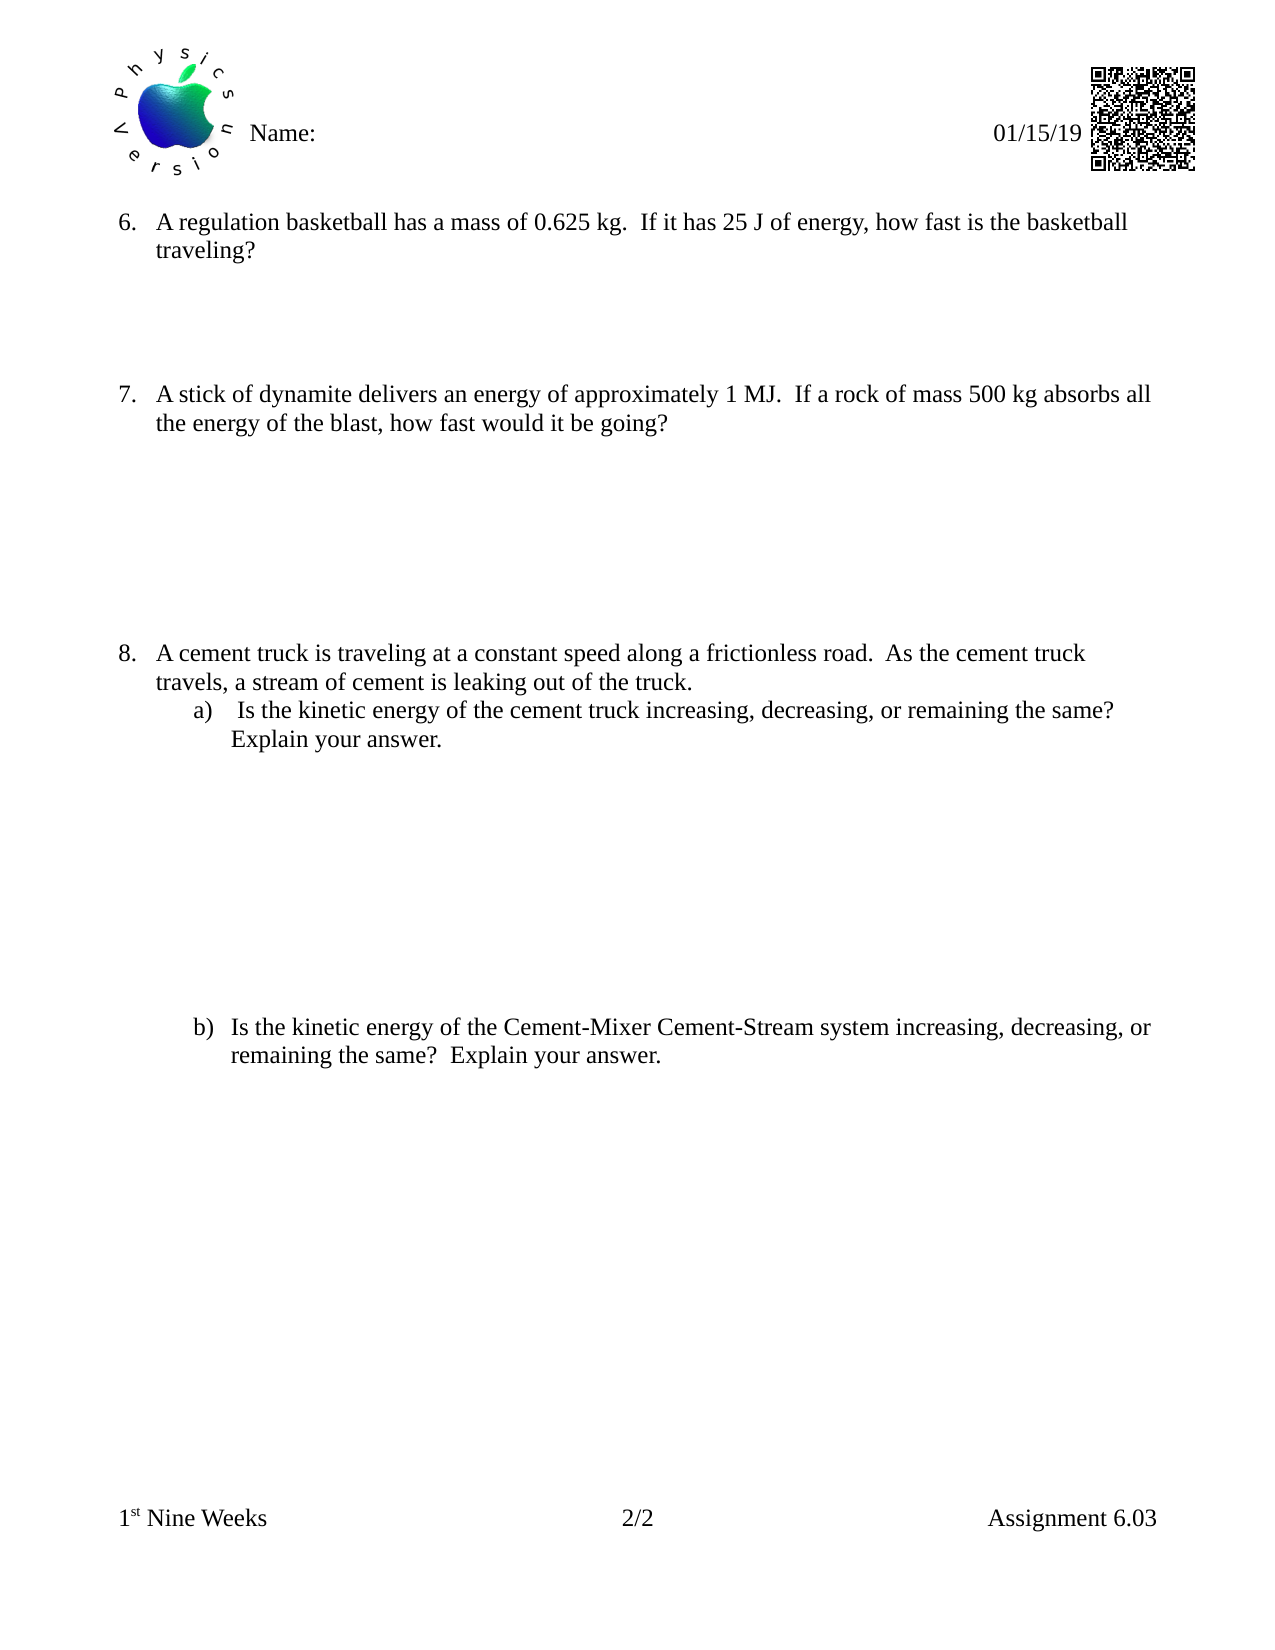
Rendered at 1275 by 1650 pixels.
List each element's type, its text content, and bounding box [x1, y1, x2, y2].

list A cement truck is traveling at a constant speed along a frictionless road. As the cement truck travels, a stream of cement is leaking out of the truck. [118, 638, 1157, 696]
list Is the kinetic energy of the Cement-Mixer Cement-Stream system increasing, decreasing, or remaining the same? Explain your answer. [193, 1012, 1157, 1069]
list Is the kinetic energy of the cement truck increasing, decreasing, or remaining the same? Explain your answer. [193, 696, 1157, 753]
list A regulation basketball has a mass of 0.625 kg. If it has 25 J of energy, how fast is the basketball traveling? [118, 207, 1157, 264]
list A stick of dynamite delivers an energy of approximately 1 MJ. If a rock of mass 500 kg absorbs all the energy of the blast, how fast would it be going? [118, 379, 1157, 437]
picture [113, 48, 234, 176]
picture [1082, 58, 1203, 179]
